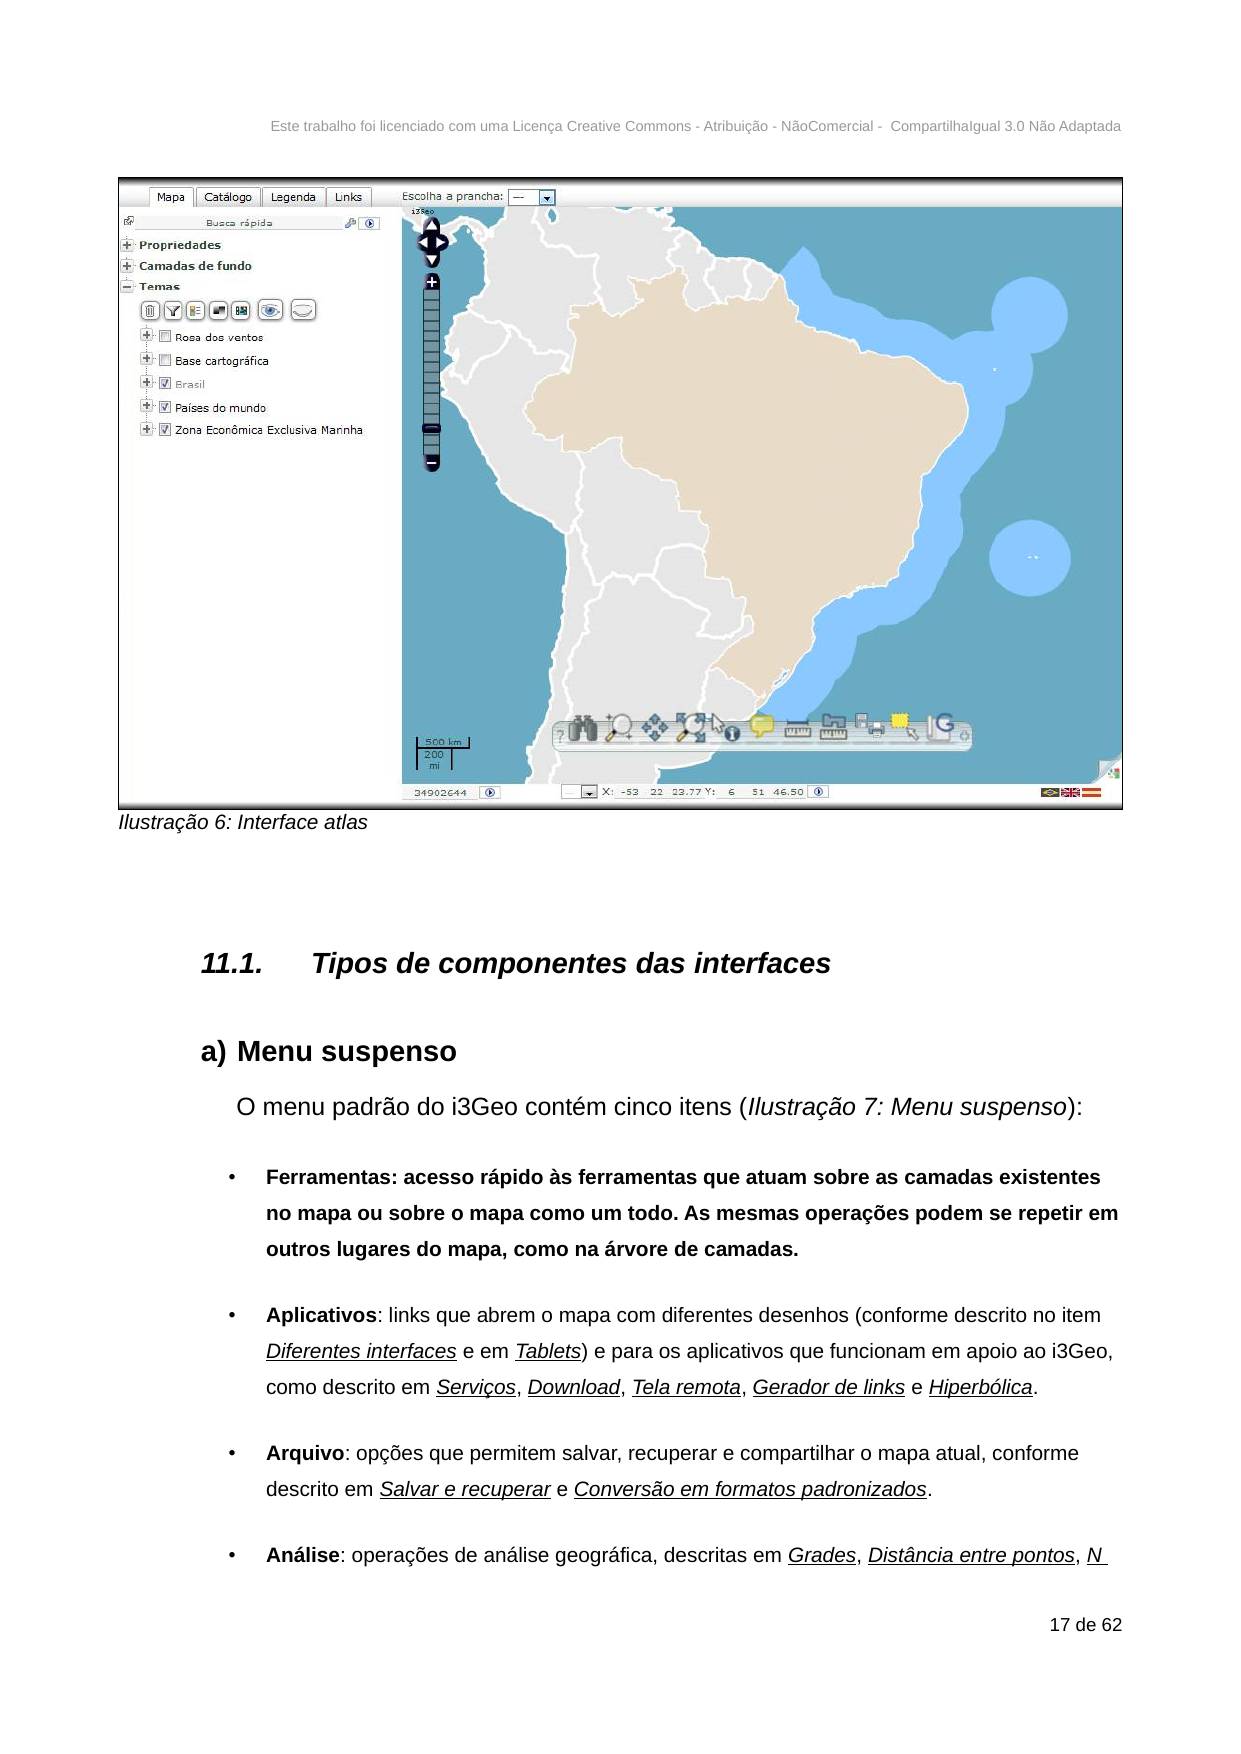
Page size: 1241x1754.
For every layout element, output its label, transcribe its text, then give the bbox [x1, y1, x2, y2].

list Arquivo: opções que permitem salvar, recuperar e compartilhar o mapa atual, conforme descrito em Salvar e recuperar e Conversão em formatos padronizados. [228, 1441, 1122, 1501]
list Análise: operações de análise geográfica, descritas em Grades, Distância entre pontos, N [228, 1543, 1122, 1567]
text Ilustração 6: Interface atlas [118, 810, 1122, 833]
subtitle Tipos de componentes das interfaces [163, 946, 1077, 979]
picture [119, 178, 1122, 809]
text O menu padrão do i3Geo contém cinco itens (Ilustração 7: Menu suspenso): [118, 1092, 1122, 1121]
list Aplicativos: links que abrem o mapa com diferentes desenhos (conforme descrito no item Diferentes interfaces e em Tablets) e para os aplicativos que funcionam em apoio ao i3Geo, como descrito em Serviços, Download, Tela remota, Gerador de links e Hiperbólica. [228, 1303, 1122, 1399]
subtitle Menu suspenso [163, 1034, 1122, 1067]
list Ferramentas: acesso rápido às ferramentas que atuam sobre as camadas existentes no mapa ou sobre o mapa como um todo. As mesmas operações podem se repetir em outros lugares do mapa, como na árvore de camadas. [228, 1165, 1122, 1261]
